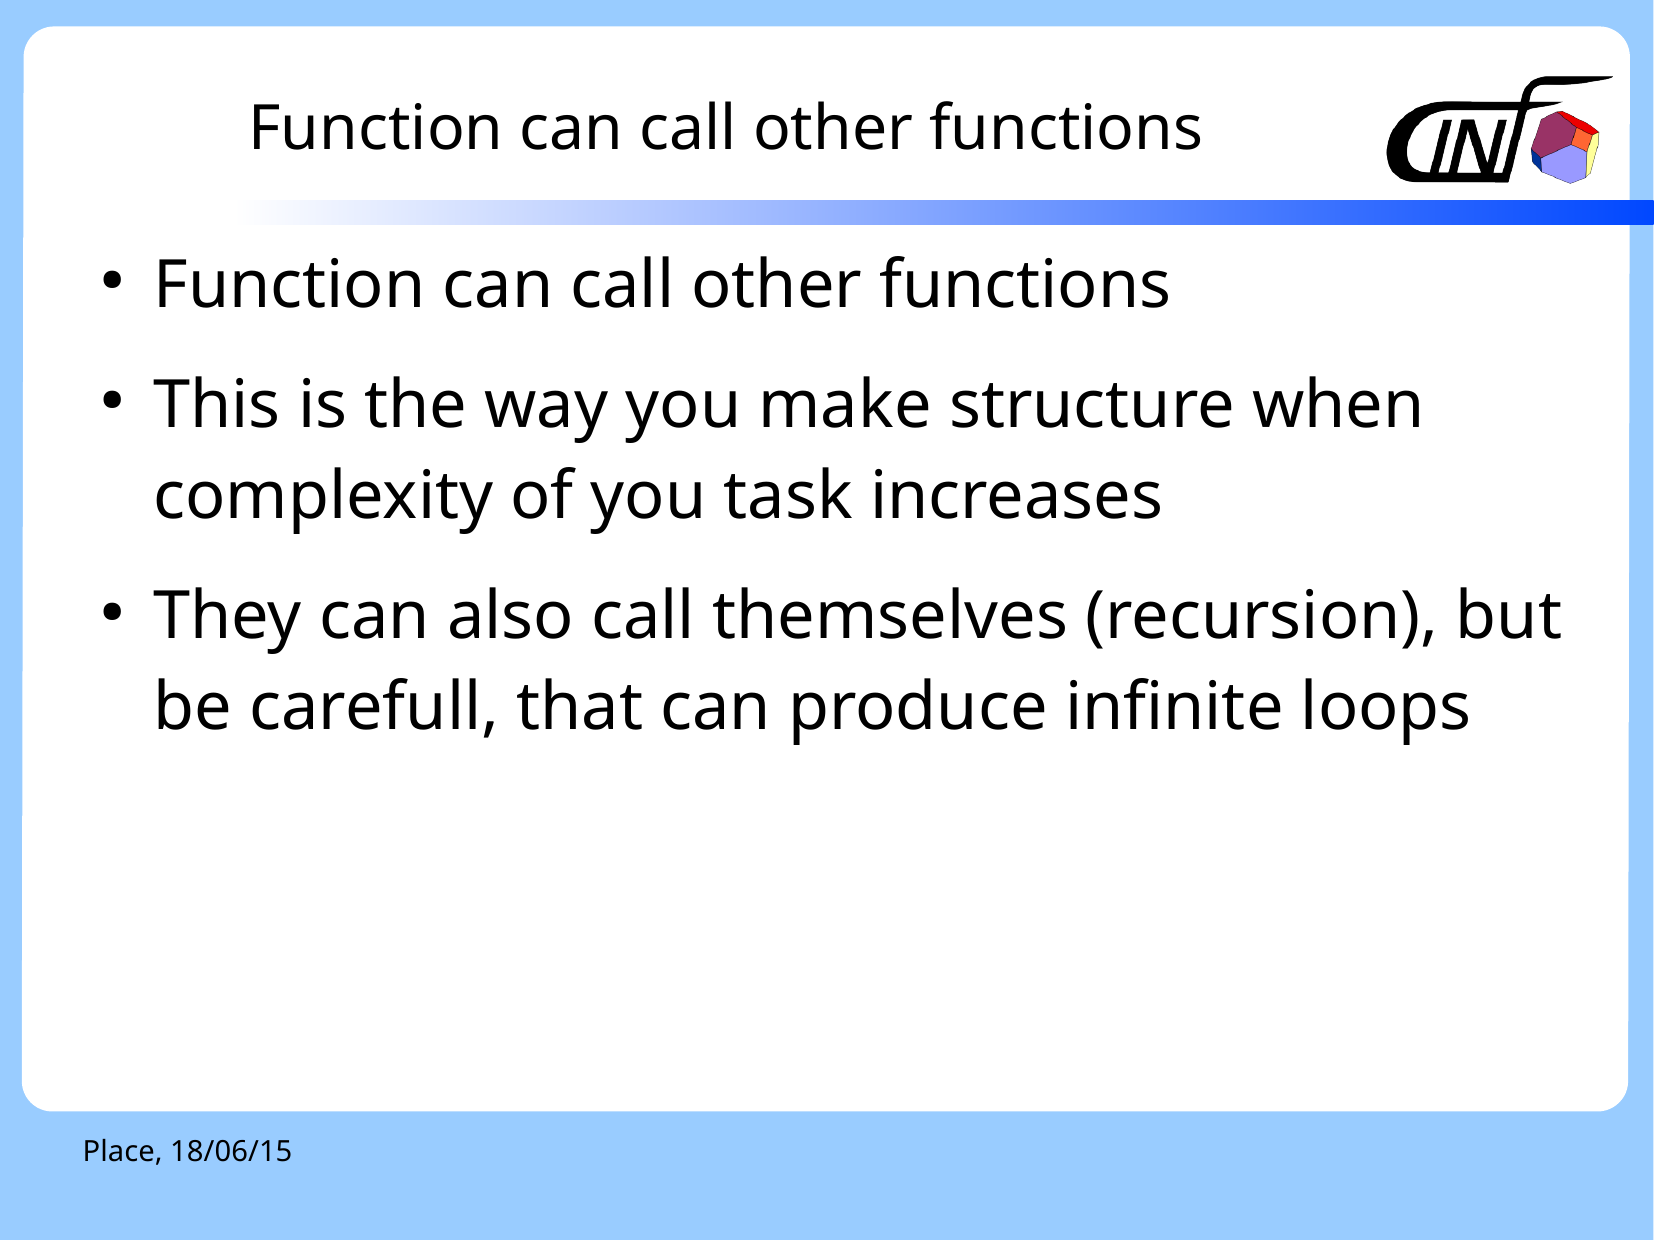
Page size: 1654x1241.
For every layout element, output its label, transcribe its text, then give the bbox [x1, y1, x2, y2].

table_header B [956, 201, 961, 224]
title Function can call other functions [82, 49, 1371, 201]
picture [1386, 76, 1613, 184]
list Function can call other functions This is the way you make structure when complexity of you task increases They can also call themselves (recursion), but be carefull, that can produce infinite loops [82, 236, 1583, 1055]
